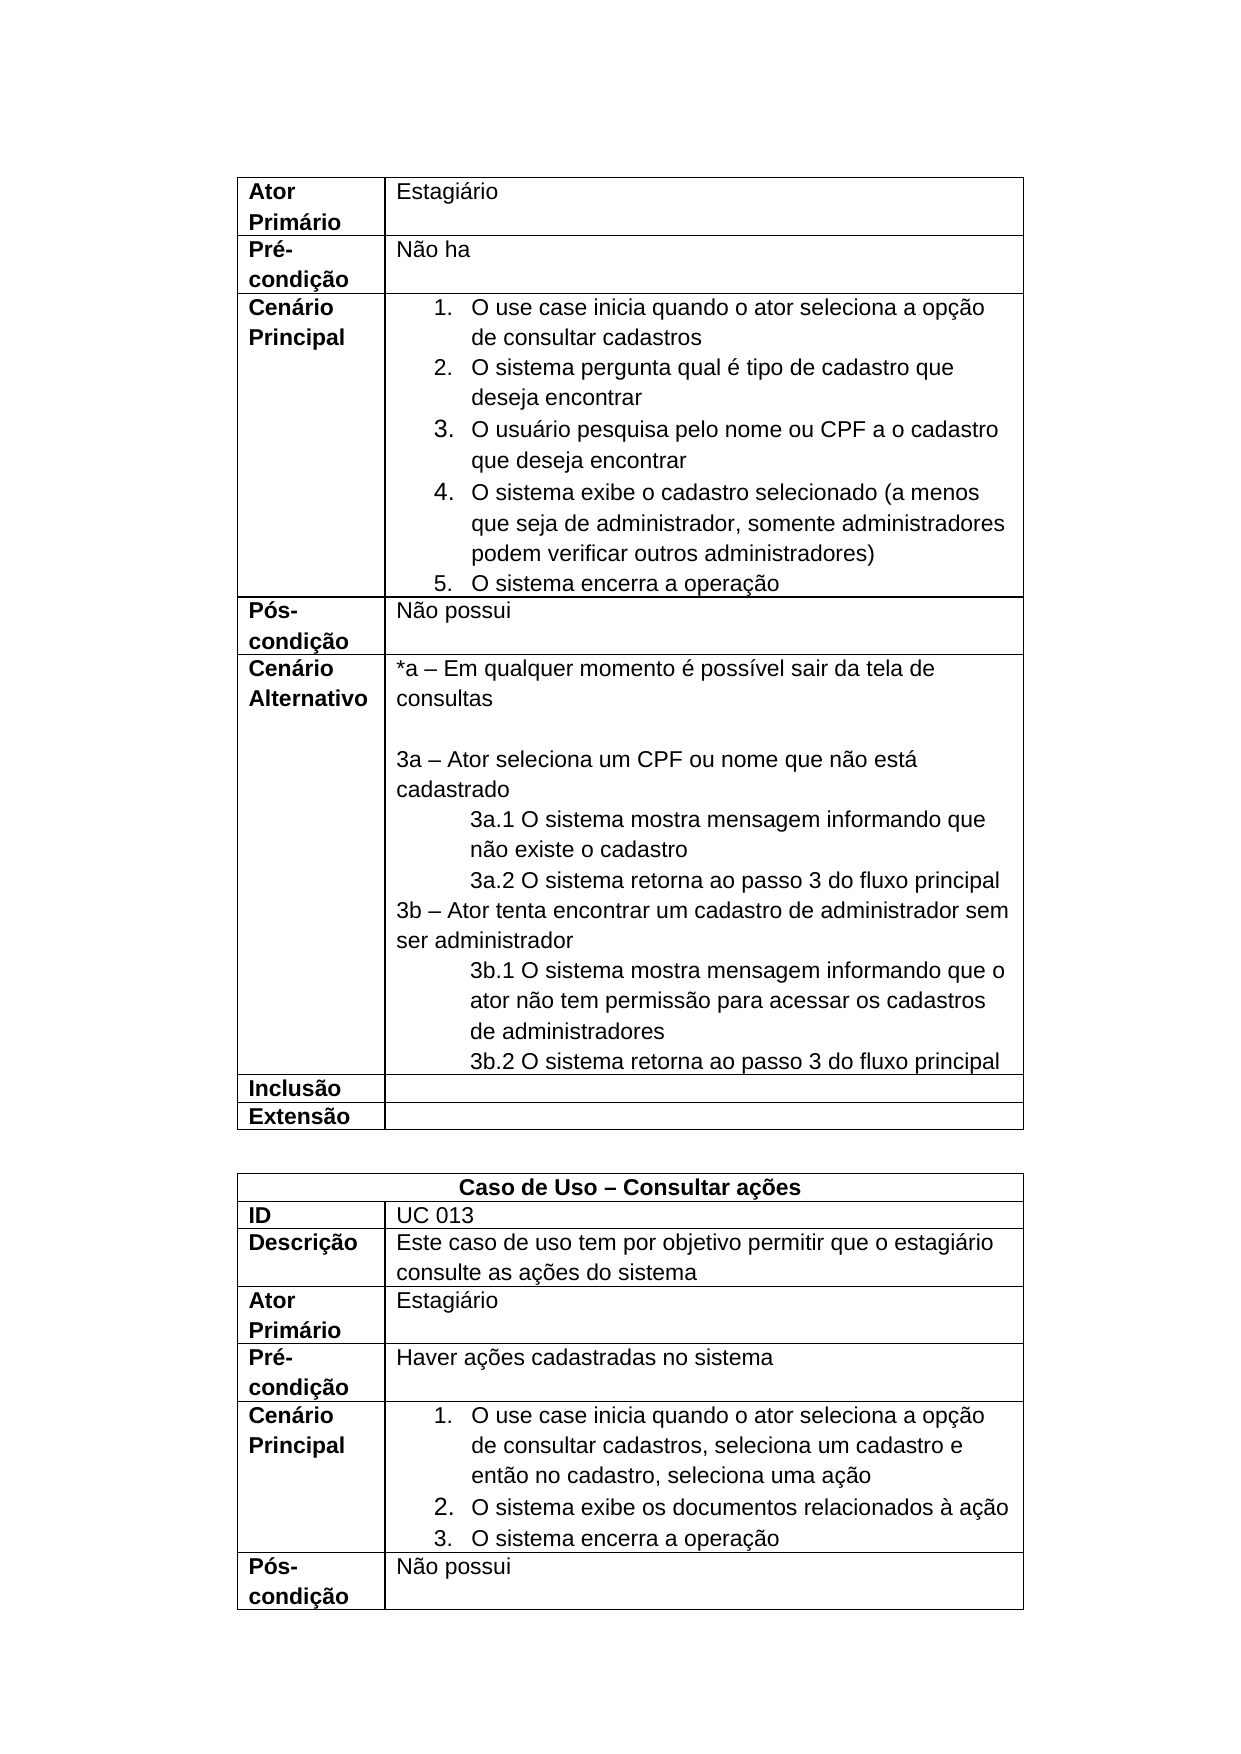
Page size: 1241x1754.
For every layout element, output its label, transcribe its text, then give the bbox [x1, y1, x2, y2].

table_cell Pós-condição [238, 1553, 384, 1609]
table_cell Inclusão [238, 1075, 384, 1102]
table_header Caso de Uso – Consultar ações [238, 1174, 1023, 1201]
table_cell Cenário Principal [238, 294, 384, 596]
table_cell [386, 1075, 1023, 1102]
table_cell Não ha [386, 236, 1023, 292]
table_cell Cenário Alternativo [238, 655, 384, 1074]
table_cell UC 013 [386, 1202, 1023, 1228]
table_cell Haver ações cadastradas no sistema [386, 1344, 1023, 1401]
table_cell Estagiário [386, 178, 1023, 235]
table_cell Ator Primário [238, 1287, 384, 1343]
table_cell Este caso de uso tem por objetivo permitir que o estagiário consulte as ações do sistema [386, 1229, 1023, 1286]
table_cell Pré-condição [238, 236, 384, 292]
table_cell *a – Em qualquer momento é possível sair da tela de consultas 3a – Ator seleciona um CPF ou nome que não está cadastrado 3a.1 O sistema mostra mensagem informando que não existe o cadastro 3a.2 O sistema retorna ao passo 3 do fluxo principal 3b – Ator tenta encontrar um cadastro de administrador sem ser administrador 3b.1 O sistema mostra mensagem informando que o ator não tem permissão para acessar os cadastros de administradores 3b.2 O sistema retorna ao passo 3 do fluxo principal [386, 655, 1023, 1074]
table_cell Estagiário [386, 1287, 1023, 1343]
table_cell Não possui [386, 1553, 1023, 1609]
table_cell Pós-condição [238, 598, 384, 654]
table_cell Pré-condição [238, 1344, 384, 1401]
table_cell [386, 1103, 1023, 1129]
table_cell ID [238, 1202, 384, 1228]
table_cell Descrição [238, 1229, 384, 1286]
table_cell Não possui [386, 598, 1023, 654]
table_cell Cenário Principal [238, 1402, 384, 1552]
table_cell O use case inicia quando o ator seleciona a opção de consultar cadastros, seleciona um cadastro e então no cadastro, seleciona uma ação O sistema exibe os documentos relacionados à ação O sistema encerra a operação [386, 1402, 1023, 1552]
table_cell Ator Primário [238, 178, 384, 235]
table_cell O use case inicia quando o ator seleciona a opção de consultar cadastros O sistema pergunta qual é tipo de cadastro que deseja encontrar O usuário pesquisa pelo nome ou CPF a o cadastro que deseja encontrar O sistema exibe o cadastro selecionado (a menos que seja de administrador, somente administradores podem verificar outros administradores) O sistema encerra a operação [386, 294, 1023, 596]
table_cell Extensão [238, 1103, 384, 1129]
